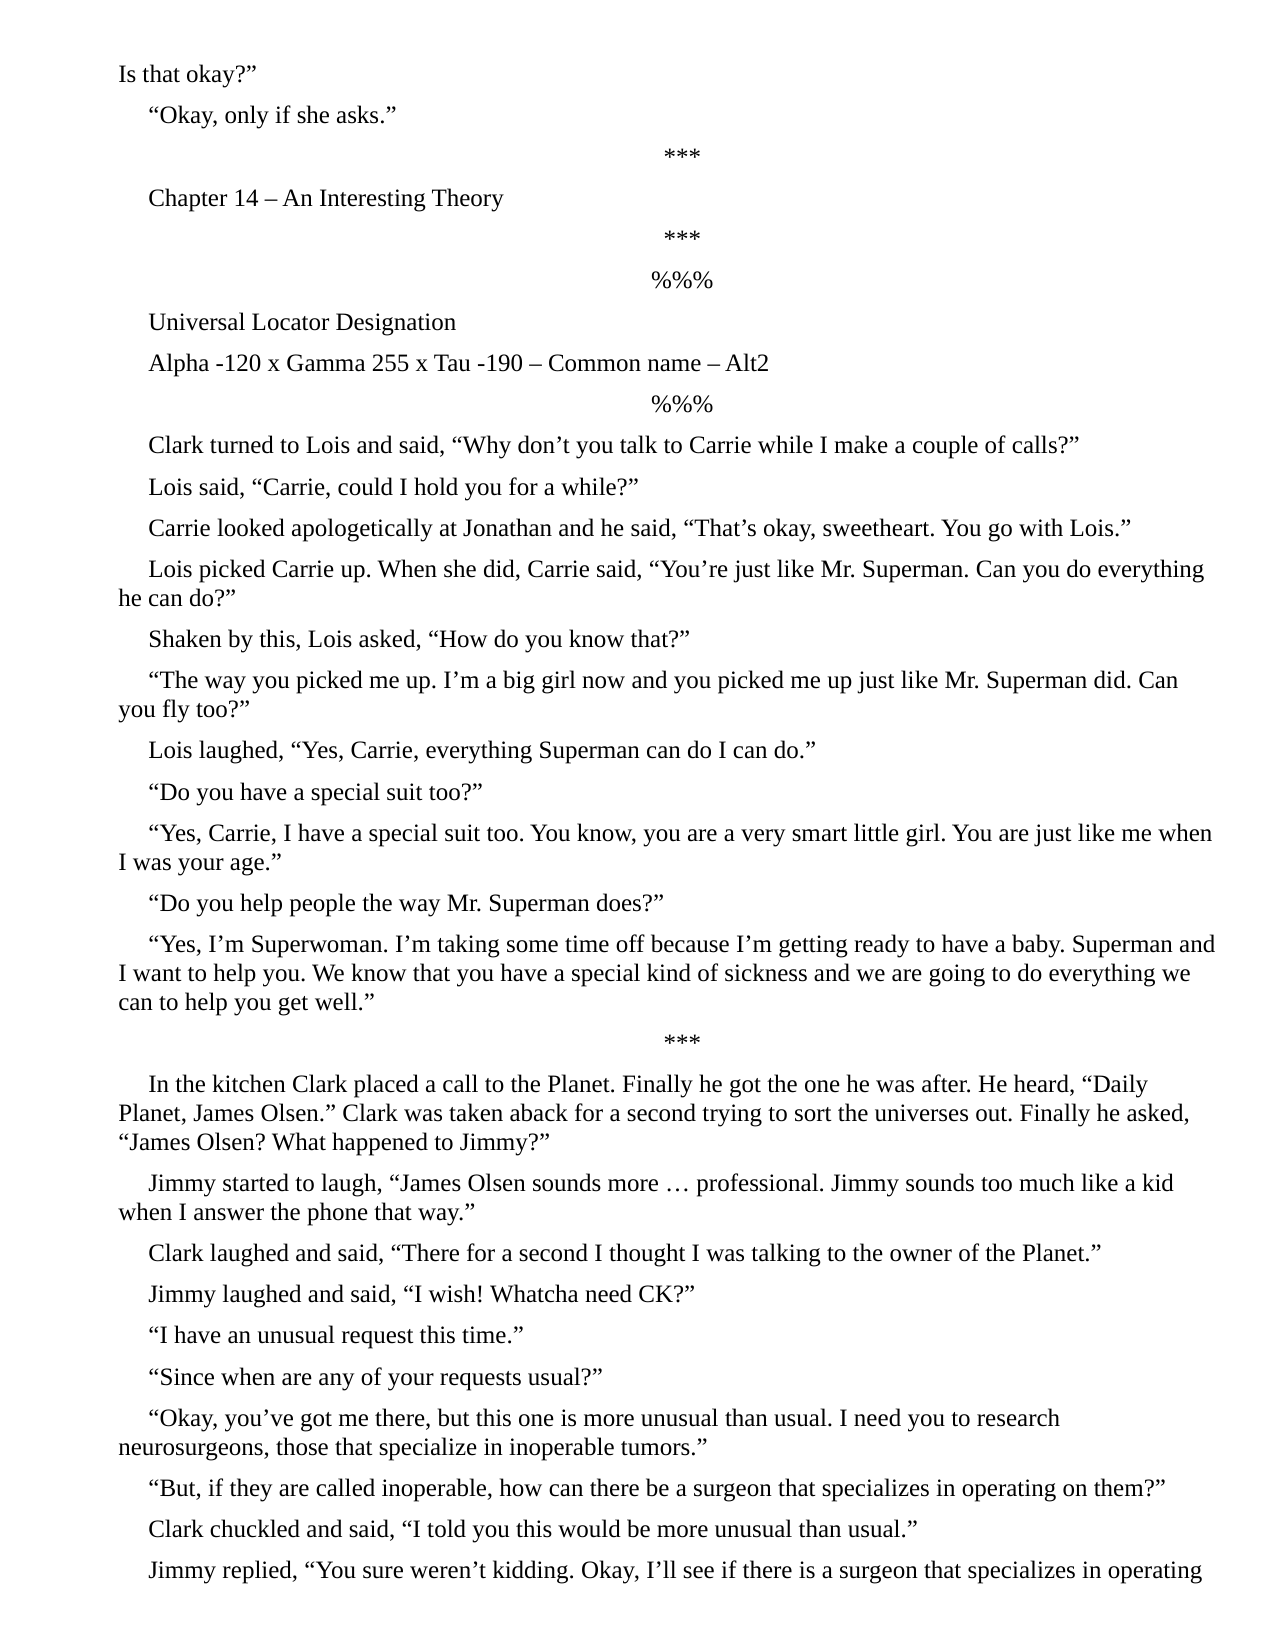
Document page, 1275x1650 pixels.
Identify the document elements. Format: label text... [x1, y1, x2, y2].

text Alpha -120 x Gamma 255 x Tau -190 – Common name – Alt2 [118, 348, 1216, 377]
text Is that okay?” [118, 59, 1216, 88]
text “Since when are any of your requests usual?” [118, 1362, 1216, 1390]
text “Okay, only if she asks.” [118, 100, 1216, 129]
text *** [118, 224, 1216, 253]
text Shaken by this, Lois asked, “How do you know that?” [118, 624, 1216, 653]
text “Do you have a special suit too?” [118, 777, 1216, 805]
text “The way you picked me up. I’m a big girl now and you picked me up just like Mr. Superman did. Can you fly too?” [118, 665, 1216, 723]
text Clark turned to Lois and said, “Why don’t you talk to Carrie while I make a couple of calls?” [118, 430, 1216, 459]
text Jimmy replied, “You sure weren’t kidding. Okay, I’ll see if there is a surgeon that specializes in operating [118, 1555, 1216, 1584]
text “Yes, Carrie, I have a special suit too. You know, you are a very smart little girl. You are just like me when I was your age.” [118, 818, 1216, 875]
text Clark chuckled and said, “I told you this would be more unusual than usual.” [118, 1514, 1216, 1543]
text %%% [118, 389, 1216, 418]
text Chapter 14 – An Interesting Theory [118, 183, 1216, 212]
text Jimmy laughed and said, “I wish! Whatcha need CK?” [118, 1279, 1216, 1308]
text *** [118, 1028, 1216, 1057]
text Lois picked Carrie up. When she did, Carrie said, “You’re just like Mr. Superman. Can you do everything he can do?” [118, 554, 1216, 612]
text Clark laughed and said, “There for a second I thought I was talking to the owner of the Planet.” [118, 1238, 1216, 1267]
text Carrie looked apologetically at Jonathan and he said, “That’s okay, sweetheart. You go with Lois.” [118, 513, 1216, 542]
text “I have an unusual request this time.” [118, 1320, 1216, 1349]
text Lois said, “Carrie, could I hold you for a while?” [118, 472, 1216, 500]
text “Okay, you’ve got me there, but this one is more unusual than usual. I need you to research neurosurgeons, those that specialize in inoperable tumors.” [118, 1403, 1216, 1460]
text “But, if they are called inoperable, how can there be a surgeon that specializes in operating on them?” [118, 1473, 1216, 1502]
text Lois laughed, “Yes, Carrie, everything Superman can do I can do.” [118, 735, 1216, 764]
text Universal Locator Designation [118, 307, 1216, 335]
text Jimmy started to laugh, “James Olsen sounds more … professional. Jimmy sounds too much like a kid when I answer the phone that way.” [118, 1168, 1216, 1225]
text *** [118, 142, 1216, 170]
text %%% [118, 265, 1216, 294]
text “Do you help people the way Mr. Superman does?” [118, 888, 1216, 917]
text “Yes, I’m Superwoman. I’m taking some time off because I’m getting ready to have a baby. Superman and I want to help you. We know that you have a special kind of sickness and we are going to do everything we can to help you get well.” [118, 929, 1216, 1015]
text In the kitchen Clark placed a call to the Planet. Finally he got the one he was after. He heard, “Daily Planet, James Olsen.” Clark was taken aback for a second trying to sort the universes out. Finally he asked, “James Olsen? What happened to Jimmy?” [118, 1069, 1216, 1155]
